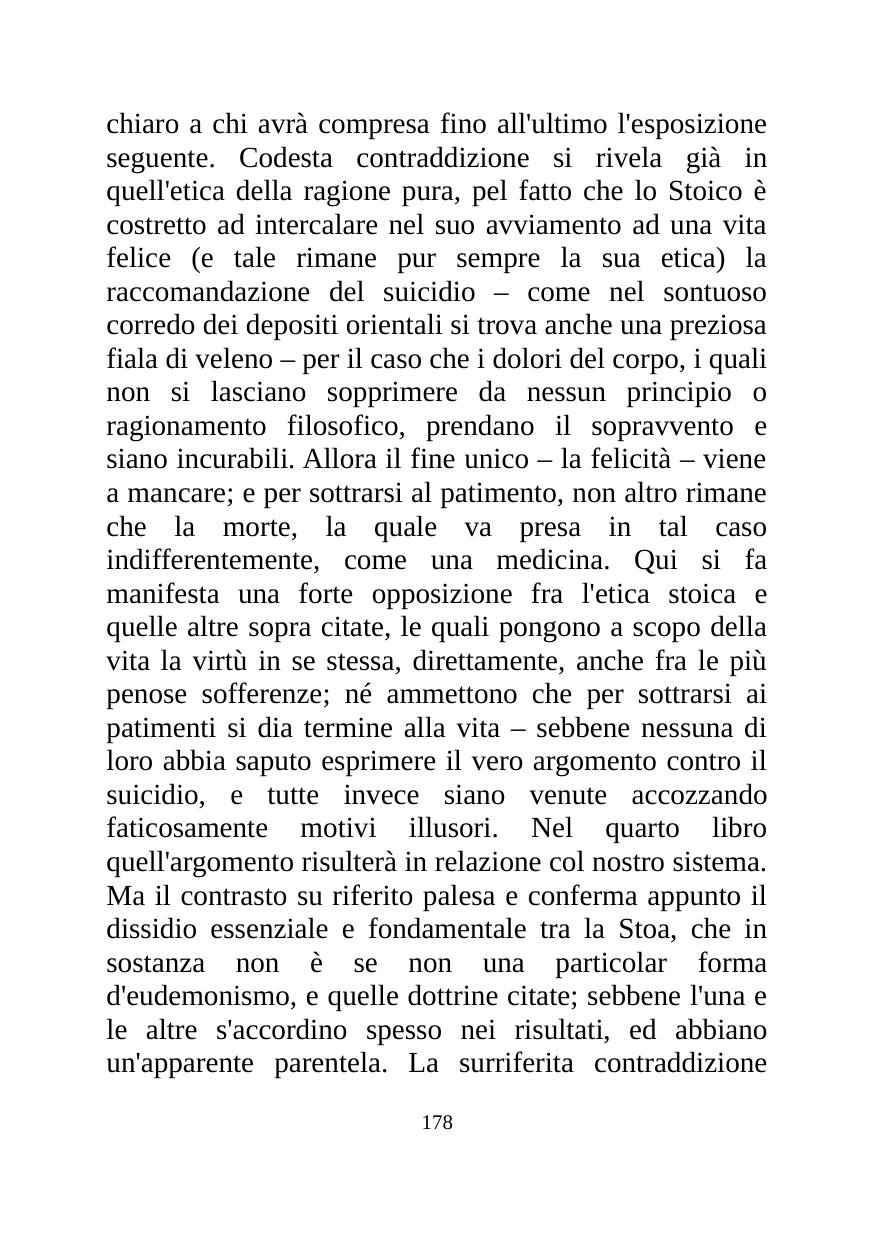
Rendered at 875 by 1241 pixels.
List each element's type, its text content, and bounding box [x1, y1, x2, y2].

text chiaro a chi avrà compresa fino all'ultimo l'esposizione seguente. Codesta contraddizione si rivela già in quell'etica della ragione pura, pel fatto che lo Stoico è costretto ad intercalare nel suo avviamento ad una vita felice (e tale rimane pur sempre la sua etica) la raccomandazione del suicidio – come nel sontuoso corredo dei depositi orientali si trova anche una preziosa fiala di veleno – per il caso che i dolori del corpo, i quali non si lasciano sopprimere da nessun principio o ragionamento filosofico, prendano il sopravvento e siano incurabili. Allora il fine unico – la felicità – viene a mancare; e per sottrarsi al patimento, non altro rimane che la morte, la quale va presa in tal caso indifferentemente, come una medicina. Qui si fa manifesta una forte opposizione fra l'etica stoica e quelle altre sopra citate, le quali pongono a scopo della vita la virtù in se stessa, direttamente, anche fra le più penose sofferenze; né ammettono che per sottrarsi ai patimenti si dia termine alla vita – sebbene nessuna di loro abbia saputo esprimere il vero argomento contro il suicidio, e tutte invece siano venute accozzando faticosamente motivi illusori. Nel quarto libro quell'argomento risulterà in relazione col nostro sistema. Ma il contrasto su riferito palesa e conferma appunto il dissidio essenziale e fondamentale tra la Stoa, che in sostanza non è se non una particolar forma d'eudemonismo, e quelle dottrine citate; sebbene l'una e le altre s'accordino spesso nei risultati, ed abbiano un'apparente parentela. La surriferita contraddizione [106, 106, 768, 1079]
